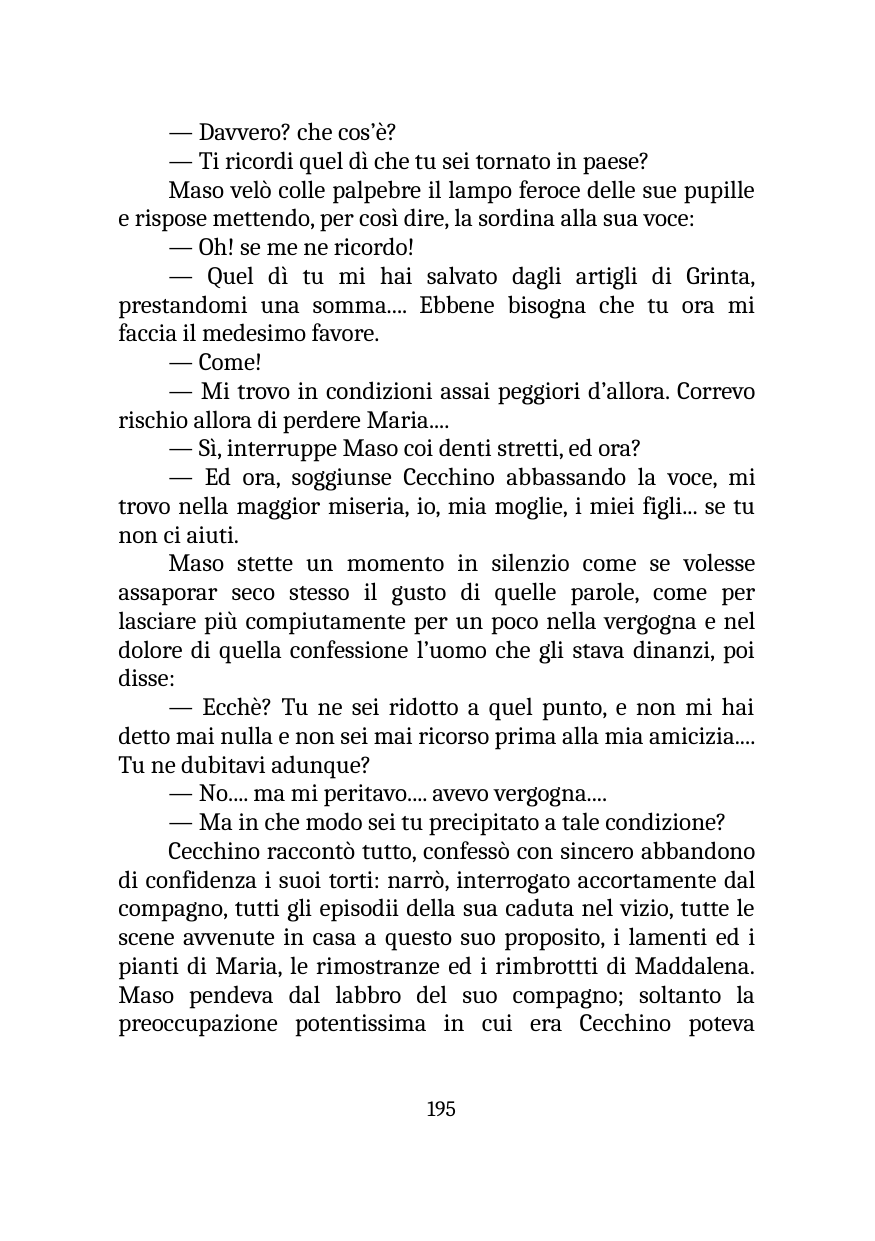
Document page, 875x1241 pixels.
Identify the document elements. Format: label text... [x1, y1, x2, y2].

text — Mi trovo in condizioni assai peggiori d’allora. Correvo rischio allora di perdere Maria.... [118, 377, 756, 434]
text — Ma in che modo sei tu precipitato a tale condizione? [118, 808, 756, 837]
text — Oh! se me ne ricordo! [118, 233, 756, 262]
text — Davvero? che cos’è? [118, 118, 756, 147]
text — Sì, interruppe Maso coi denti stretti, ed ora? [118, 434, 756, 463]
text — Come! [118, 348, 756, 377]
text — Quel dì tu mi hai salvato dagli artigli di Grinta, prestandomi una somma.... Ebbene bisogna che tu ora mi faccia il medesimo favore. [118, 262, 756, 348]
text — Ed ora, soggiunse Cecchino abbassando la voce, mi trovo nella maggior miseria, io, mia moglie, i miei figli... se tu non ci aiuti. [118, 463, 756, 549]
text Maso velò colle palpebre il lampo feroce delle sue pupille e rispose mettendo, per così dire, la sordina alla sua voce: [118, 176, 756, 233]
text Cecchino raccontò tutto, confessò con sincero abbandono di confidenza i suoi torti: narrò, interrogato accortamente dal compagno, tutti gli episodii della sua caduta nel vizio, tutte le scene avvenute in casa a questo suo proposito, i lamenti ed i pianti di Maria, le rimostranze ed i rimbrottti di Maddalena. Maso pendeva dal labbro del suo compagno; soltanto la preoccupazione potentissima in cui era Cecchino poteva [118, 837, 756, 1038]
text — Ti ricordi quel dì che tu sei tornato in paese? [118, 147, 756, 176]
text — Ecchè? Tu ne sei ridotto a quel punto, e non mi hai detto mai nulla e non sei mai ricorso prima alla mia amicizia.... Tu ne dubitavi adunque? [118, 693, 756, 779]
text — No.... ma mi peritavo.... avevo vergogna.... [118, 779, 756, 808]
text Maso stette un momento in silenzio come se volesse assaporar seco stesso il gusto di quelle parole, come per lasciare più compiutamente per un poco nella vergogna e nel dolore di quella confessione l’uomo che gli stava dinanzi, poi disse: [118, 549, 756, 693]
